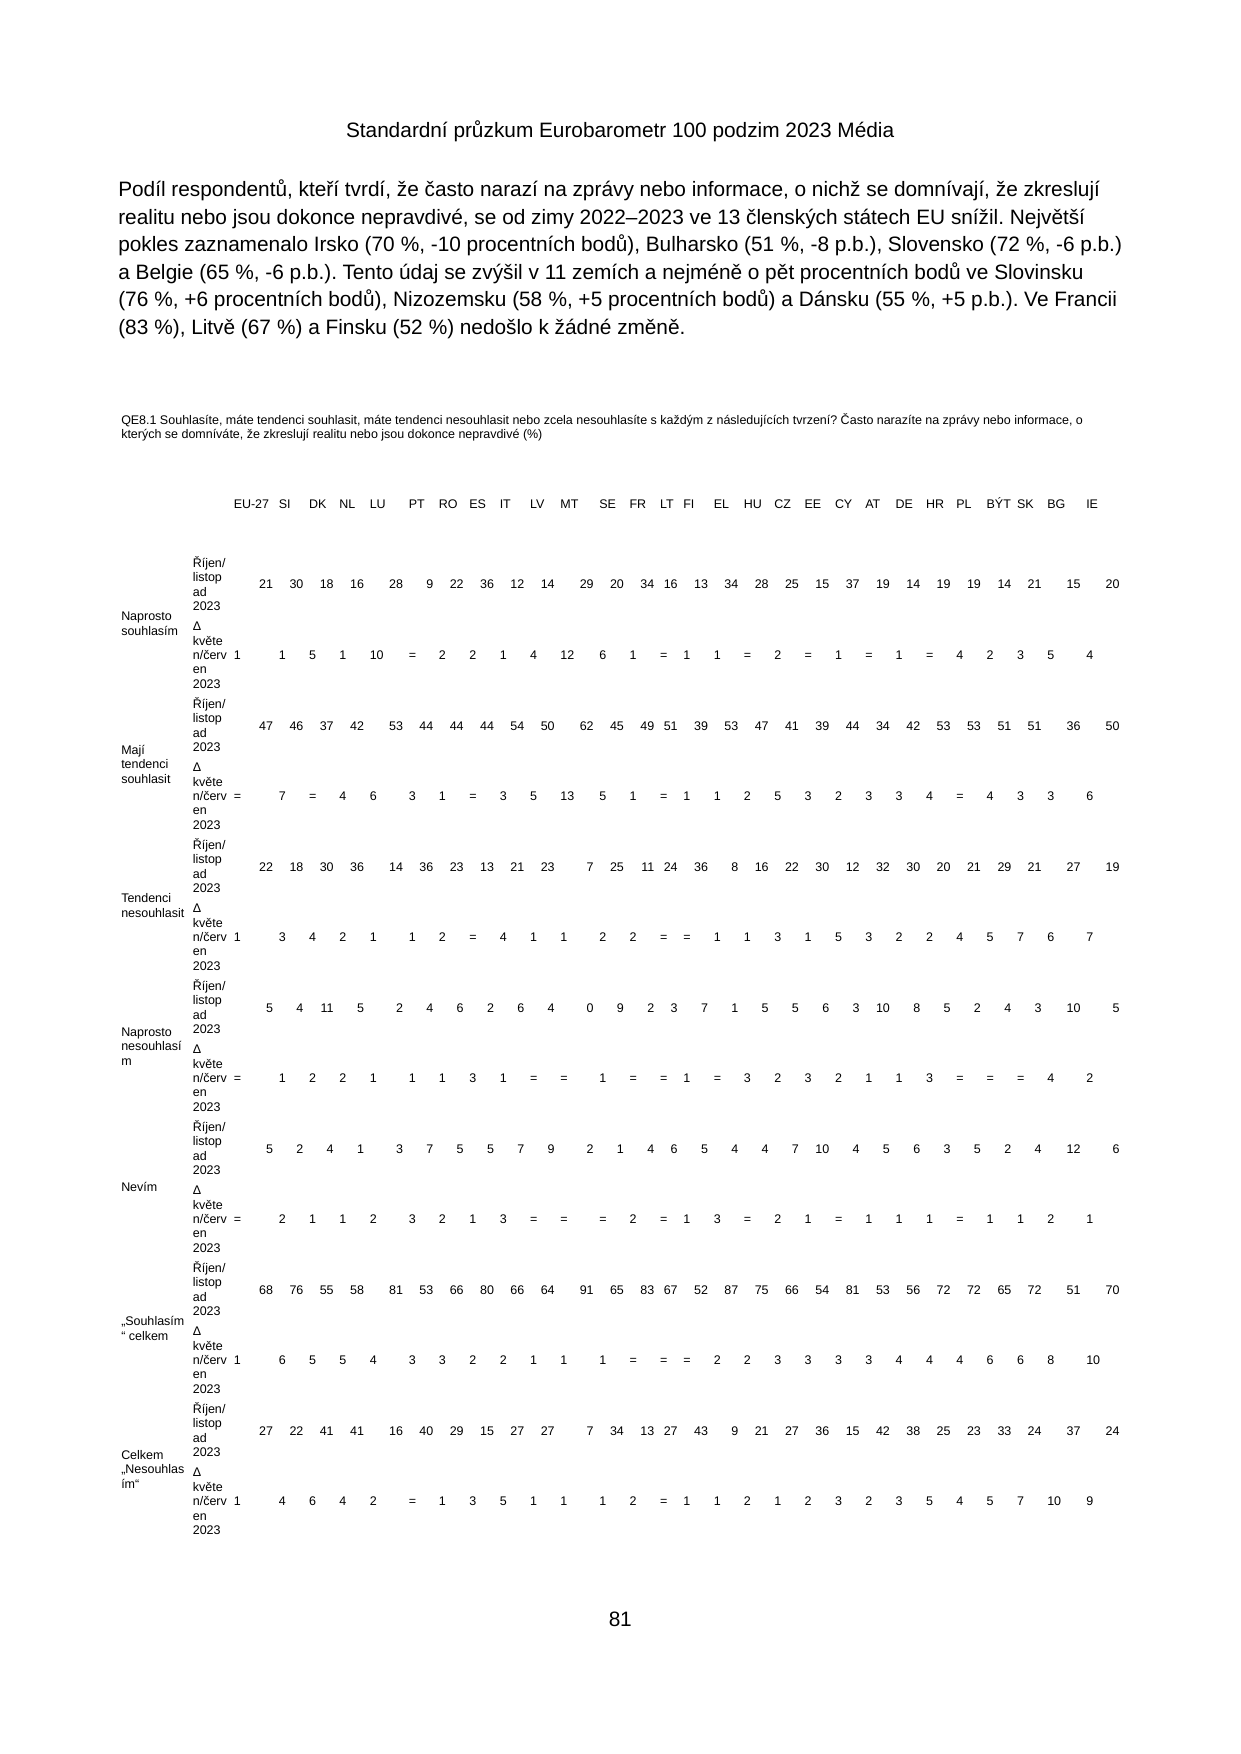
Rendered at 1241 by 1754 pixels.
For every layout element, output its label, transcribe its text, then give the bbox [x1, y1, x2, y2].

table_cell 2 [276, 1180, 306, 1258]
table_cell Říjen/listopad 2023 [190, 1399, 231, 1462]
table_cell EL [711, 488, 741, 520]
table_cell 1 [466, 1180, 497, 1258]
table_cell 1 [680, 1462, 711, 1540]
table_cell HU [741, 488, 771, 520]
table_cell 1 [832, 616, 862, 694]
table_cell 1 [436, 757, 466, 835]
table_cell 3 [657, 976, 680, 1039]
table_cell 38 [893, 1399, 923, 1462]
table_cell 65 [596, 1258, 626, 1321]
table_cell 2 [336, 1039, 367, 1117]
table_cell 15 [466, 1399, 497, 1462]
table_cell 64 [527, 1258, 557, 1321]
table_cell 4 [367, 1321, 406, 1399]
table_cell 6 [1014, 1321, 1044, 1399]
table_cell 1 [923, 1180, 953, 1258]
table_cell 3 [832, 1462, 862, 1540]
table_cell 3 [406, 1180, 436, 1258]
table_cell 36 [336, 835, 367, 898]
table_cell 1 [557, 1321, 596, 1399]
table_cell = [306, 757, 336, 835]
table_cell 1 [497, 616, 527, 694]
table_cell 1 [596, 1117, 626, 1180]
table_cell 6 [497, 976, 527, 1039]
table_cell 1 [406, 898, 436, 976]
table_cell 1 [596, 1462, 626, 1540]
table_cell 2 [367, 1462, 406, 1540]
table_cell 39 [680, 694, 711, 757]
table_cell 1 [527, 1462, 557, 1540]
table_cell 34 [711, 553, 741, 616]
table_cell 12 [1044, 1117, 1083, 1180]
table_cell 8 [1044, 1321, 1083, 1399]
table_cell 2 [466, 1321, 497, 1399]
table_cell 53 [953, 694, 983, 757]
table_cell 3 [406, 757, 436, 835]
table_cell 30 [893, 835, 923, 898]
table_cell 36 [406, 835, 436, 898]
table_cell 12 [832, 835, 862, 898]
table_cell = [527, 1039, 557, 1117]
table_cell 1 [984, 1180, 1014, 1258]
table_cell 2 [984, 616, 1014, 694]
table_cell [771, 520, 801, 553]
table_cell [953, 520, 983, 553]
table_cell [953, 455, 983, 488]
table_cell 47 [231, 694, 276, 757]
table_cell 34 [862, 694, 892, 757]
table_cell 1 [276, 616, 306, 694]
table_cell 3 [862, 757, 892, 835]
table_cell [984, 520, 1014, 553]
table_cell [1014, 520, 1044, 553]
table_cell 3 [801, 1321, 832, 1399]
table_cell EU-27 [231, 488, 276, 520]
table_cell 4 [711, 1117, 741, 1180]
table_cell 6 [596, 616, 626, 694]
table_cell 5 [680, 1117, 711, 1180]
table_cell 2 [984, 1117, 1014, 1180]
table_cell 40 [406, 1399, 436, 1462]
table_cell 2 [557, 1117, 596, 1180]
table_cell DE [893, 488, 923, 520]
table_cell = [596, 1180, 626, 1258]
table_cell 37 [832, 553, 862, 616]
table_cell [832, 455, 862, 488]
table_cell 3 [466, 1462, 497, 1540]
table_cell 10 [1044, 976, 1083, 1039]
table_cell = [527, 1180, 557, 1258]
table_cell 58 [336, 1258, 367, 1321]
table_cell 3 [711, 1180, 741, 1258]
table_cell 7 [1014, 898, 1044, 976]
table_cell 1 [497, 1039, 527, 1117]
table_cell [436, 455, 466, 488]
table_cell 9 [406, 553, 436, 616]
table_cell = [953, 1039, 983, 1117]
table_cell 14 [893, 553, 923, 616]
table_cell 83 [626, 1258, 657, 1321]
table_cell 27 [771, 1399, 801, 1462]
table_cell 1 [711, 616, 741, 694]
table_cell 4 [832, 1117, 862, 1180]
table_cell 27 [497, 1399, 527, 1462]
table_cell 36 [466, 553, 497, 616]
table_cell 1 [436, 1039, 466, 1117]
table_cell 72 [1014, 1258, 1044, 1321]
table_cell [923, 520, 953, 553]
table_cell 91 [557, 1258, 596, 1321]
table_cell 10 [801, 1117, 832, 1180]
table_cell 45 [596, 694, 626, 757]
table_cell 3 [832, 1321, 862, 1399]
table_cell 4 [497, 898, 527, 976]
table_cell 44 [466, 694, 497, 757]
table_cell 22 [276, 1399, 306, 1462]
table_cell 4 [306, 898, 336, 976]
table_cell 7 [1083, 898, 1122, 976]
table_cell 2 [436, 1180, 466, 1258]
table_cell 1 [276, 1039, 306, 1117]
table_cell 16 [741, 835, 771, 898]
table_cell [893, 520, 923, 553]
table_cell 43 [680, 1399, 711, 1462]
table_cell 6 [1044, 898, 1083, 976]
table_cell [367, 455, 406, 488]
table_cell = [466, 757, 497, 835]
table_cell 1 [367, 898, 406, 976]
table_cell 2 [436, 616, 466, 694]
table_cell 5 [231, 1117, 276, 1180]
table_cell 27 [231, 1399, 276, 1462]
table_cell [801, 455, 832, 488]
table_cell 41 [306, 1399, 336, 1462]
table_cell 39 [801, 694, 832, 757]
table_cell LV [527, 488, 557, 520]
table_cell [1014, 455, 1044, 488]
table_cell 5 [923, 976, 953, 1039]
table_cell 1 [406, 1039, 436, 1117]
table_cell 5 [596, 757, 626, 835]
table_cell 10 [1083, 1321, 1122, 1399]
table_cell PL [953, 488, 983, 520]
table_cell [466, 520, 497, 553]
table_cell 5 [497, 1462, 527, 1540]
table_cell = [557, 1039, 596, 1117]
table_cell 4 [527, 976, 557, 1039]
table_cell 36 [801, 1399, 832, 1462]
table_cell = [801, 616, 832, 694]
table_cell 1 [231, 1321, 276, 1399]
table_cell 2 [862, 1462, 892, 1540]
table_cell [771, 455, 801, 488]
table_cell 5 [436, 1117, 466, 1180]
table_cell 21 [231, 553, 276, 616]
table_cell 5 [231, 976, 276, 1039]
table_cell 9 [711, 1399, 741, 1462]
table_cell 3 [1014, 976, 1044, 1039]
table_cell 3 [862, 1321, 892, 1399]
table_cell Δ květen/červen 2023 [190, 616, 231, 694]
table_cell 4 [741, 1117, 771, 1180]
table_cell BG [1044, 488, 1083, 520]
table_cell 10 [1044, 1462, 1083, 1540]
table_cell [1044, 520, 1083, 553]
table_cell 44 [406, 694, 436, 757]
table_cell 1 [771, 1462, 801, 1540]
table_cell 27 [657, 1399, 680, 1462]
table_cell 42 [893, 694, 923, 757]
table_cell 28 [367, 553, 406, 616]
table_cell 1 [893, 1180, 923, 1258]
text Podíl respondentů, kteří tvrdí, že často narazí na zprávy nebo informace, o nichž se domnívají, že zkreslují realitu nebo jsou dokonce nepravdivé, se od zimy 2022–2023 ve 13 členských státech EU snížil. Největší pokles zaznamenalo Irsko (70 %, -10 procentních bodů), Bulharsko (51 %, -8 p.b.), Slovensko (72 %, -6 p.b.) a Belgie (65 %, -6 p.b.). Tento údaj se zvýšil v 11 zemích a nejméně o pět procentních bodů ve Slovinsku (76 %, +6 procentních bodů), Nizozemsku (58 %, +5 procentních bodů) a Dánsku (55 %, +5 p.b.). Ve Francii (83 %), Litvě (67 %) a Finsku (52 %) nedošlo k žádné změně. [118, 177, 1122, 338]
table_cell 5 [923, 1462, 953, 1540]
table_cell HR [923, 488, 953, 520]
table_cell Δ květen/červen 2023 [190, 757, 231, 835]
table_cell 6 [436, 976, 466, 1039]
table_cell Tendenci nesouhlasit [118, 835, 190, 976]
table_cell 19 [862, 553, 892, 616]
table_cell 6 [367, 757, 406, 835]
table_cell 14 [527, 553, 557, 616]
table_cell 2 [801, 1462, 832, 1540]
table_cell 6 [893, 1117, 923, 1180]
table_cell [557, 455, 596, 488]
table_cell 3 [862, 898, 892, 976]
table_cell 6 [1083, 757, 1122, 835]
table_cell Říjen/listopad 2023 [190, 1258, 231, 1321]
table_cell 2 [626, 976, 657, 1039]
table_cell [118, 455, 190, 488]
table_cell 20 [923, 835, 953, 898]
table_cell = [657, 1462, 680, 1540]
table_cell 51 [1014, 694, 1044, 757]
table_cell IT [497, 488, 527, 520]
table_cell 7 [680, 976, 711, 1039]
table_cell 4 [406, 976, 436, 1039]
table_cell 2 [711, 1321, 741, 1399]
table_cell 75 [741, 1258, 771, 1321]
table_cell [626, 455, 657, 488]
table_cell 53 [923, 694, 953, 757]
table_cell 53 [406, 1258, 436, 1321]
table_cell 2 [466, 976, 497, 1039]
table_cell 1 [231, 898, 276, 976]
table_cell 7 [406, 1117, 436, 1180]
table_cell = [657, 757, 680, 835]
table_cell 7 [276, 757, 306, 835]
table_cell 14 [984, 553, 1014, 616]
table_cell 20 [1083, 553, 1122, 616]
table_cell = [832, 1180, 862, 1258]
table_cell [231, 455, 276, 488]
table_cell = [953, 1180, 983, 1258]
table_cell = [657, 898, 680, 976]
table_cell 25 [771, 553, 801, 616]
table_cell 87 [711, 1258, 741, 1321]
table_cell 62 [557, 694, 596, 757]
table_cell 20 [596, 553, 626, 616]
table_cell 1 [231, 616, 276, 694]
table_cell 15 [832, 1399, 862, 1462]
table_cell 21 [1014, 835, 1044, 898]
table_cell 3 [436, 1321, 466, 1399]
table_cell = [711, 1039, 741, 1117]
table_cell 8 [711, 835, 741, 898]
table_cell 51 [1044, 1258, 1083, 1321]
table_cell 10 [862, 976, 892, 1039]
table_cell EE [801, 488, 832, 520]
table_cell 41 [336, 1399, 367, 1462]
table_cell 9 [596, 976, 626, 1039]
table_cell Říjen/listopad 2023 [190, 976, 231, 1039]
table_cell = [626, 1321, 657, 1399]
table_cell 22 [436, 553, 466, 616]
table_cell 53 [862, 1258, 892, 1321]
table_cell 5 [336, 976, 367, 1039]
table_cell 24 [657, 835, 680, 898]
table_cell 72 [953, 1258, 983, 1321]
table_cell [527, 455, 557, 488]
table_cell 1 [336, 1117, 367, 1180]
table_cell 4 [626, 1117, 657, 1180]
table_cell 1 [1014, 1180, 1044, 1258]
table_cell 1 [626, 757, 657, 835]
table_cell LU [367, 488, 406, 520]
table_cell SK [1014, 488, 1044, 520]
table_cell = [231, 757, 276, 835]
table_cell 52 [680, 1258, 711, 1321]
table_cell [527, 520, 557, 553]
table_cell 29 [436, 1399, 466, 1462]
table_cell 3 [466, 1039, 497, 1117]
table_cell 11 [306, 976, 336, 1039]
table_cell [190, 520, 231, 553]
table_cell PT [406, 488, 436, 520]
table_cell [436, 520, 466, 553]
table_cell 5 [1083, 976, 1122, 1039]
table_cell 34 [626, 553, 657, 616]
table_cell Δ květen/červen 2023 [190, 1039, 231, 1117]
table_cell 4 [984, 976, 1014, 1039]
table_cell 7 [557, 835, 596, 898]
table_cell 44 [436, 694, 466, 757]
table_cell 4 [953, 1462, 983, 1540]
table_cell 54 [497, 694, 527, 757]
table_cell [1044, 455, 1083, 488]
table_cell 2 [336, 898, 367, 976]
table_cell [741, 520, 771, 553]
table_cell = [1014, 1039, 1044, 1117]
table_cell 7 [557, 1399, 596, 1462]
table_cell 7 [497, 1117, 527, 1180]
table_cell [497, 520, 527, 553]
table_cell 3 [497, 1180, 527, 1258]
table_cell 36 [680, 835, 711, 898]
table_cell 4 [1014, 1117, 1044, 1180]
table_cell CZ [771, 488, 801, 520]
table_cell 2 [367, 976, 406, 1039]
table_cell 3 [893, 757, 923, 835]
table_cell 4 [893, 1321, 923, 1399]
table_cell [367, 520, 406, 553]
table_cell 4 [953, 1321, 983, 1399]
table_cell 47 [741, 694, 771, 757]
table_cell „Souhlasím“ celkem [118, 1258, 190, 1399]
table_cell 1 [336, 1180, 367, 1258]
table_cell 5 [832, 898, 862, 976]
table_cell FI [680, 488, 711, 520]
table_cell 44 [832, 694, 862, 757]
table_cell 23 [527, 835, 557, 898]
table_cell 1 [596, 1039, 626, 1117]
table_cell 2 [1044, 1180, 1083, 1258]
table_cell Δ květen/červen 2023 [190, 1462, 231, 1540]
table_cell 1 [231, 1462, 276, 1540]
table_cell 5 [984, 1462, 1014, 1540]
table_cell 2 [367, 1180, 406, 1258]
table_cell 19 [1083, 835, 1122, 898]
table_cell 41 [771, 694, 801, 757]
table_cell 76 [276, 1258, 306, 1321]
table_cell 2 [832, 757, 862, 835]
table_cell 5 [862, 1117, 892, 1180]
table_cell 2 [771, 616, 801, 694]
table_cell 3 [923, 1117, 953, 1180]
table_cell 37 [306, 694, 336, 757]
table_cell [680, 455, 711, 488]
table_cell 36 [1044, 694, 1083, 757]
table_cell 3 [832, 976, 862, 1039]
table_cell Δ květen/červen 2023 [190, 1180, 231, 1258]
table_cell 68 [231, 1258, 276, 1321]
table_cell = [231, 1180, 276, 1258]
table_cell 2 [741, 1321, 771, 1399]
table_cell 2 [497, 1321, 527, 1399]
table_cell 2 [771, 1039, 801, 1117]
table_cell = [984, 1039, 1014, 1117]
table_cell 42 [336, 694, 367, 757]
table_cell SI [276, 488, 306, 520]
table_cell 1 [557, 1462, 596, 1540]
table_cell BÝT [984, 488, 1014, 520]
table_cell 5 [953, 1117, 983, 1180]
table_cell LT [657, 488, 680, 520]
table_cell 1 [626, 616, 657, 694]
table_cell 8 [893, 976, 923, 1039]
table_cell 5 [984, 898, 1014, 976]
table_cell 7 [1014, 1462, 1044, 1540]
table_cell 5 [466, 1117, 497, 1180]
table_cell 2 [276, 1117, 306, 1180]
table_cell [862, 455, 892, 488]
table_cell [1083, 455, 1122, 488]
table_cell 5 [1044, 616, 1083, 694]
table_cell 30 [306, 835, 336, 898]
table_cell [190, 488, 231, 520]
table_cell 65 [984, 1258, 1014, 1321]
table_cell 7 [771, 1117, 801, 1180]
table_cell 13 [680, 553, 711, 616]
table_cell 2 [953, 976, 983, 1039]
table_cell 6 [801, 976, 832, 1039]
table_cell 2 [923, 898, 953, 976]
table_cell [118, 520, 190, 553]
table_cell = [862, 616, 892, 694]
table_cell = [923, 616, 953, 694]
table_cell Říjen/listopad 2023 [190, 835, 231, 898]
table_cell [336, 520, 367, 553]
table_cell 9 [527, 1117, 557, 1180]
table_cell 5 [306, 1321, 336, 1399]
table_cell Celkem „Nesouhlasím“ [118, 1399, 190, 1540]
table_cell 15 [1044, 553, 1083, 616]
table_cell AT [862, 488, 892, 520]
table_cell [711, 520, 741, 553]
table_cell 3 [1044, 757, 1083, 835]
table_cell 72 [923, 1258, 953, 1321]
table_cell 1 [680, 616, 711, 694]
table_cell NL [336, 488, 367, 520]
table_cell 21 [497, 835, 527, 898]
table_cell 0 [557, 976, 596, 1039]
table_cell 1 [336, 616, 367, 694]
table_cell 66 [771, 1258, 801, 1321]
table_cell 18 [276, 835, 306, 898]
table_cell = [406, 1462, 436, 1540]
table_cell 32 [862, 835, 892, 898]
table_cell 1 [596, 1321, 626, 1399]
table_cell 2 [626, 1180, 657, 1258]
table_cell 4 [336, 1462, 367, 1540]
table_cell 21 [741, 1399, 771, 1462]
table_cell 42 [862, 1399, 892, 1462]
table_cell 4 [336, 757, 367, 835]
table_cell 3 [771, 1321, 801, 1399]
table_cell [306, 520, 336, 553]
table_cell 5 [771, 976, 801, 1039]
table_cell 14 [367, 835, 406, 898]
table_cell = [466, 898, 497, 976]
table_cell 24 [1083, 1399, 1122, 1462]
table_cell 81 [832, 1258, 862, 1321]
table_cell 19 [953, 553, 983, 616]
table_cell [862, 520, 892, 553]
table_cell 51 [984, 694, 1014, 757]
table_cell 30 [276, 553, 306, 616]
table_cell [406, 520, 436, 553]
table_cell 66 [436, 1258, 466, 1321]
table_cell 1 [801, 898, 832, 976]
table_cell 10 [367, 616, 406, 694]
table_cell [711, 455, 741, 488]
table_cell 6 [657, 1117, 680, 1180]
table_cell 4 [1044, 1039, 1083, 1117]
table_cell 16 [336, 553, 367, 616]
table_cell 2 [741, 757, 771, 835]
table_cell [741, 455, 771, 488]
table_cell 25 [596, 835, 626, 898]
table_cell 1 [801, 1180, 832, 1258]
table_cell 3 [801, 1039, 832, 1117]
table_cell 29 [557, 553, 596, 616]
table_cell 6 [984, 1321, 1014, 1399]
table_cell 1 [741, 898, 771, 976]
table_cell 9 [1083, 1462, 1122, 1540]
table_cell 22 [231, 835, 276, 898]
table_cell 2 [626, 1462, 657, 1540]
table_cell 54 [801, 1258, 832, 1321]
table_cell [657, 455, 680, 488]
table_cell 3 [741, 1039, 771, 1117]
table_cell 80 [466, 1258, 497, 1321]
table_cell 3 [893, 1462, 923, 1540]
table_cell IE [1083, 488, 1122, 520]
table_cell = [657, 616, 680, 694]
table_cell 1 [557, 898, 596, 976]
table_cell 2 [832, 1039, 862, 1117]
table_cell 50 [1083, 694, 1122, 757]
table_cell 3 [801, 757, 832, 835]
table_cell 1 [436, 1462, 466, 1540]
table_cell 27 [1044, 835, 1083, 898]
table_cell 2 [626, 898, 657, 976]
table_cell FR [626, 488, 657, 520]
table_cell 16 [367, 1399, 406, 1462]
table_cell 53 [711, 694, 741, 757]
table_cell 33 [984, 1399, 1014, 1462]
table_cell 53 [367, 694, 406, 757]
table_cell 1 [680, 1039, 711, 1117]
table_cell 11 [626, 835, 657, 898]
table_cell 27 [527, 1399, 557, 1462]
table_cell [626, 520, 657, 553]
table_cell 28 [741, 553, 771, 616]
table_cell = [406, 616, 436, 694]
table_cell Δ květen/červen 2023 [190, 898, 231, 976]
table_cell = [741, 1180, 771, 1258]
table_cell [1083, 520, 1122, 553]
table_cell [596, 520, 626, 553]
table_cell 3 [771, 898, 801, 976]
table_cell = [657, 1039, 680, 1117]
table_cell 12 [497, 553, 527, 616]
table_cell 19 [923, 553, 953, 616]
table_cell DK [306, 488, 336, 520]
table_cell [680, 520, 711, 553]
table_cell 49 [626, 694, 657, 757]
table_cell [336, 455, 367, 488]
table_cell 2 [436, 898, 466, 976]
table_cell 1 [711, 898, 741, 976]
table_cell 4 [923, 1321, 953, 1399]
table_cell 66 [497, 1258, 527, 1321]
table_cell SE [596, 488, 626, 520]
table_cell [984, 455, 1014, 488]
table_cell 30 [801, 835, 832, 898]
table_cell 5 [771, 757, 801, 835]
table_cell 6 [1083, 1117, 1122, 1180]
table_cell 1 [367, 1039, 406, 1117]
table_cell = [680, 898, 711, 976]
table_cell Nevím [118, 1117, 190, 1258]
table_cell 1 [893, 616, 923, 694]
table_cell 3 [367, 1117, 406, 1180]
table_cell 13 [626, 1399, 657, 1462]
table_cell [497, 455, 527, 488]
table_cell [923, 455, 953, 488]
table_cell 5 [336, 1321, 367, 1399]
table_cell = [741, 616, 771, 694]
table_cell 4 [953, 616, 983, 694]
table_cell 25 [923, 1399, 953, 1462]
table_cell 3 [1014, 757, 1044, 835]
table_cell 1 [306, 1180, 336, 1258]
table_cell 50 [527, 694, 557, 757]
table_cell 22 [771, 835, 801, 898]
table_cell CY [832, 488, 862, 520]
table_cell 4 [276, 1462, 306, 1540]
table_cell [118, 488, 190, 520]
table_cell 1 [862, 1180, 892, 1258]
table_cell 2 [893, 898, 923, 976]
table_cell 1 [711, 757, 741, 835]
table_cell 4 [276, 976, 306, 1039]
table_cell 1 [680, 1180, 711, 1258]
table_cell 1 [1083, 1180, 1122, 1258]
table_cell Naprosto nesouhlasím [118, 976, 190, 1117]
table_cell [276, 520, 306, 553]
table_cell 2 [596, 898, 626, 976]
table_cell [893, 455, 923, 488]
table_cell [466, 455, 497, 488]
table_cell [657, 520, 680, 553]
table_cell 13 [466, 835, 497, 898]
table_cell 5 [741, 976, 771, 1039]
table_cell 3 [1014, 616, 1044, 694]
table_cell 4 [1083, 616, 1122, 694]
table_cell [557, 520, 596, 553]
table_cell 2 [306, 1039, 336, 1117]
table_cell 3 [923, 1039, 953, 1117]
table_cell 23 [953, 1399, 983, 1462]
table_cell [190, 455, 231, 488]
table_cell 1 [711, 1462, 741, 1540]
table_cell 12 [557, 616, 596, 694]
table_cell 21 [953, 835, 983, 898]
table_cell 70 [1083, 1258, 1122, 1321]
table_cell 1 [862, 1039, 892, 1117]
table_cell Naprosto souhlasím [118, 553, 190, 694]
table_cell 4 [306, 1117, 336, 1180]
table_cell 5 [527, 757, 557, 835]
table_cell 3 [276, 898, 306, 976]
table_cell 24 [1014, 1399, 1044, 1462]
table_cell 16 [657, 553, 680, 616]
table_cell [306, 455, 336, 488]
table_cell = [657, 1321, 680, 1399]
table_cell 4 [953, 898, 983, 976]
table_cell 5 [306, 616, 336, 694]
table_cell 46 [276, 694, 306, 757]
table_cell = [953, 757, 983, 835]
table_cell 2 [466, 616, 497, 694]
table_cell MT [557, 488, 596, 520]
table_cell 4 [984, 757, 1014, 835]
table_cell [276, 455, 306, 488]
table_cell Říjen/listopad 2023 [190, 694, 231, 757]
table_cell = [657, 1180, 680, 1258]
table_cell 1 [711, 976, 741, 1039]
table_cell 55 [306, 1258, 336, 1321]
table_cell Říjen/listopad 2023 [190, 1117, 231, 1180]
table_cell [406, 455, 436, 488]
table_header QE8.1 Souhlasíte, máte tendenci souhlasit, máte tendenci nesouhlasit nebo zcela nesouhlasíte s každým z následujících tvrzení? Často narazíte na zprávy nebo informace, o kterých se domníváte, že zkreslují realitu nebo jsou dokonce nepravdivé (%) [118, 399, 1122, 455]
table_cell RO [436, 488, 466, 520]
table_cell 67 [657, 1258, 680, 1321]
table_cell 81 [367, 1258, 406, 1321]
table_cell 21 [1014, 553, 1044, 616]
table_cell 2 [1083, 1039, 1122, 1117]
table_cell 51 [657, 694, 680, 757]
table_cell 1 [527, 1321, 557, 1399]
table_cell 6 [306, 1462, 336, 1540]
table_cell [231, 520, 276, 553]
table_cell ES [466, 488, 497, 520]
table_cell = [231, 1039, 276, 1117]
table_cell 23 [436, 835, 466, 898]
table_cell 6 [276, 1321, 306, 1399]
table_cell [596, 455, 626, 488]
table_cell Říjen/listopad 2023 [190, 553, 231, 616]
table_cell 2 [771, 1180, 801, 1258]
table_cell 18 [306, 553, 336, 616]
table_cell 37 [1044, 1399, 1083, 1462]
table_cell 2 [741, 1462, 771, 1540]
table_cell 4 [527, 616, 557, 694]
table_cell 1 [893, 1039, 923, 1117]
table_cell 13 [557, 757, 596, 835]
table_cell 3 [497, 757, 527, 835]
table_cell 4 [923, 757, 953, 835]
table_cell 3 [406, 1321, 436, 1399]
table_cell 1 [680, 757, 711, 835]
table_cell 1 [527, 898, 557, 976]
table_cell [801, 520, 832, 553]
table_cell = [557, 1180, 596, 1258]
table_cell Mají tendenci souhlasit [118, 694, 190, 835]
table_cell = [626, 1039, 657, 1117]
table_cell 29 [984, 835, 1014, 898]
table_cell 15 [801, 553, 832, 616]
table_cell = [680, 1321, 711, 1399]
table_cell Δ květen/červen 2023 [190, 1321, 231, 1399]
table_cell [832, 520, 862, 553]
table_cell 56 [893, 1258, 923, 1321]
table_cell 34 [596, 1399, 626, 1462]
